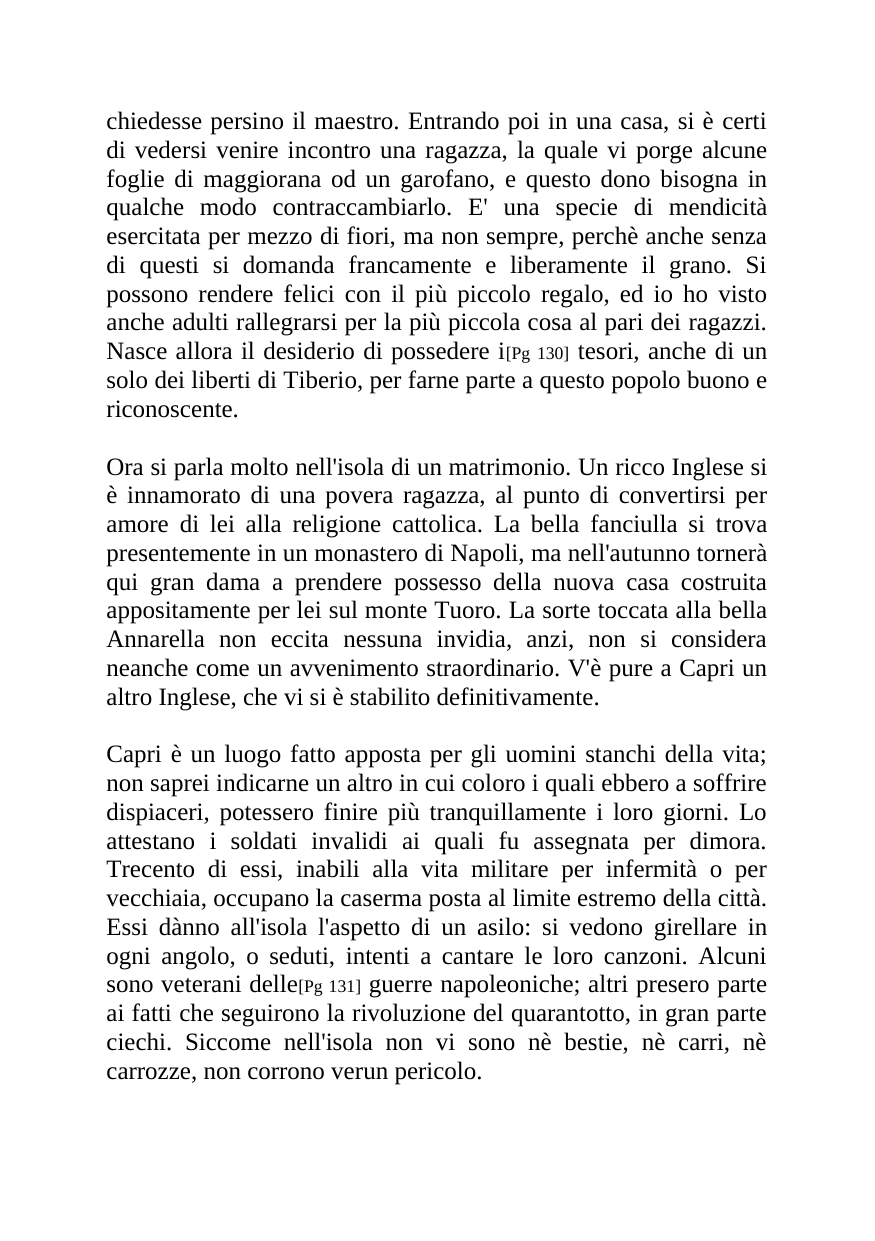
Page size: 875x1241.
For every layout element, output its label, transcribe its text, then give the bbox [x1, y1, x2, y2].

text Ora si parla molto nell'isola di un matrimonio. Un ricco Inglese si è innamorato di una povera ragazza, al punto di convertirsi per amore di lei alla religione cattolica. La bella fanciulla si trova presentemente in un monastero di Napoli, ma nell'autunno tornerà qui gran dama a prendere possesso della nuova casa costruita appositamente per lei sul monte Tuoro. La sorte toccata alla bella Annarella non eccita nessuna invidia, anzi, non si considera neanche come un avvenimento straordinario. V'è pure a Capri un altro Inglese, che vi si è stabilito definitivamente. [106, 452, 768, 710]
text Capri è un luogo fatto apposta per gli uomini stanchi della vita; non saprei indicarne un altro in cui coloro i quali ebbero a soffrire dispiaceri, potessero finire più tranquillamente i loro giorni. Lo attestano i soldati invalidi ai quali fu assegnata per dimora. Trecento di essi, inabili alla vita militare per infermità o per vecchiaia, occupano la caserma posta al limite estremo della città. Essi dànno all'isola l'aspetto di un asilo: si vedono girellare in ogni angolo, o seduti, intenti a cantare le loro canzoni. Alcuni sono veterani delle[Pg 131] guerre napoleoniche; altri presero parte ai fatti che seguirono la rivoluzione del quarantotto, in gran parte ciechi. Siccome nell'isola non vi sono nè bestie, nè carri, nè carrozze, non corrono verun pericolo. [106, 739, 768, 1084]
text chiedesse persino il maestro. Entrando poi in una casa, si è certi di vedersi venire incontro una ragazza, la quale vi porge alcune foglie di maggiorana od un garofano, e questo dono bisogna in qualche modo contraccambiarlo. E' una specie di mendicità esercitata per mezzo di fiori, ma non sempre, perchè anche senza di questi si domanda francamente e liberamente il grano. Si possono rendere felici con il più piccolo regalo, ed io ho visto anche adulti rallegrarsi per la più piccola cosa al pari dei ragazzi. Nasce allora il desiderio di possedere i[Pg 130] tesori, anche di un solo dei liberti di Tiberio, per farne parte a questo popolo buono e riconoscente. [106, 106, 768, 422]
